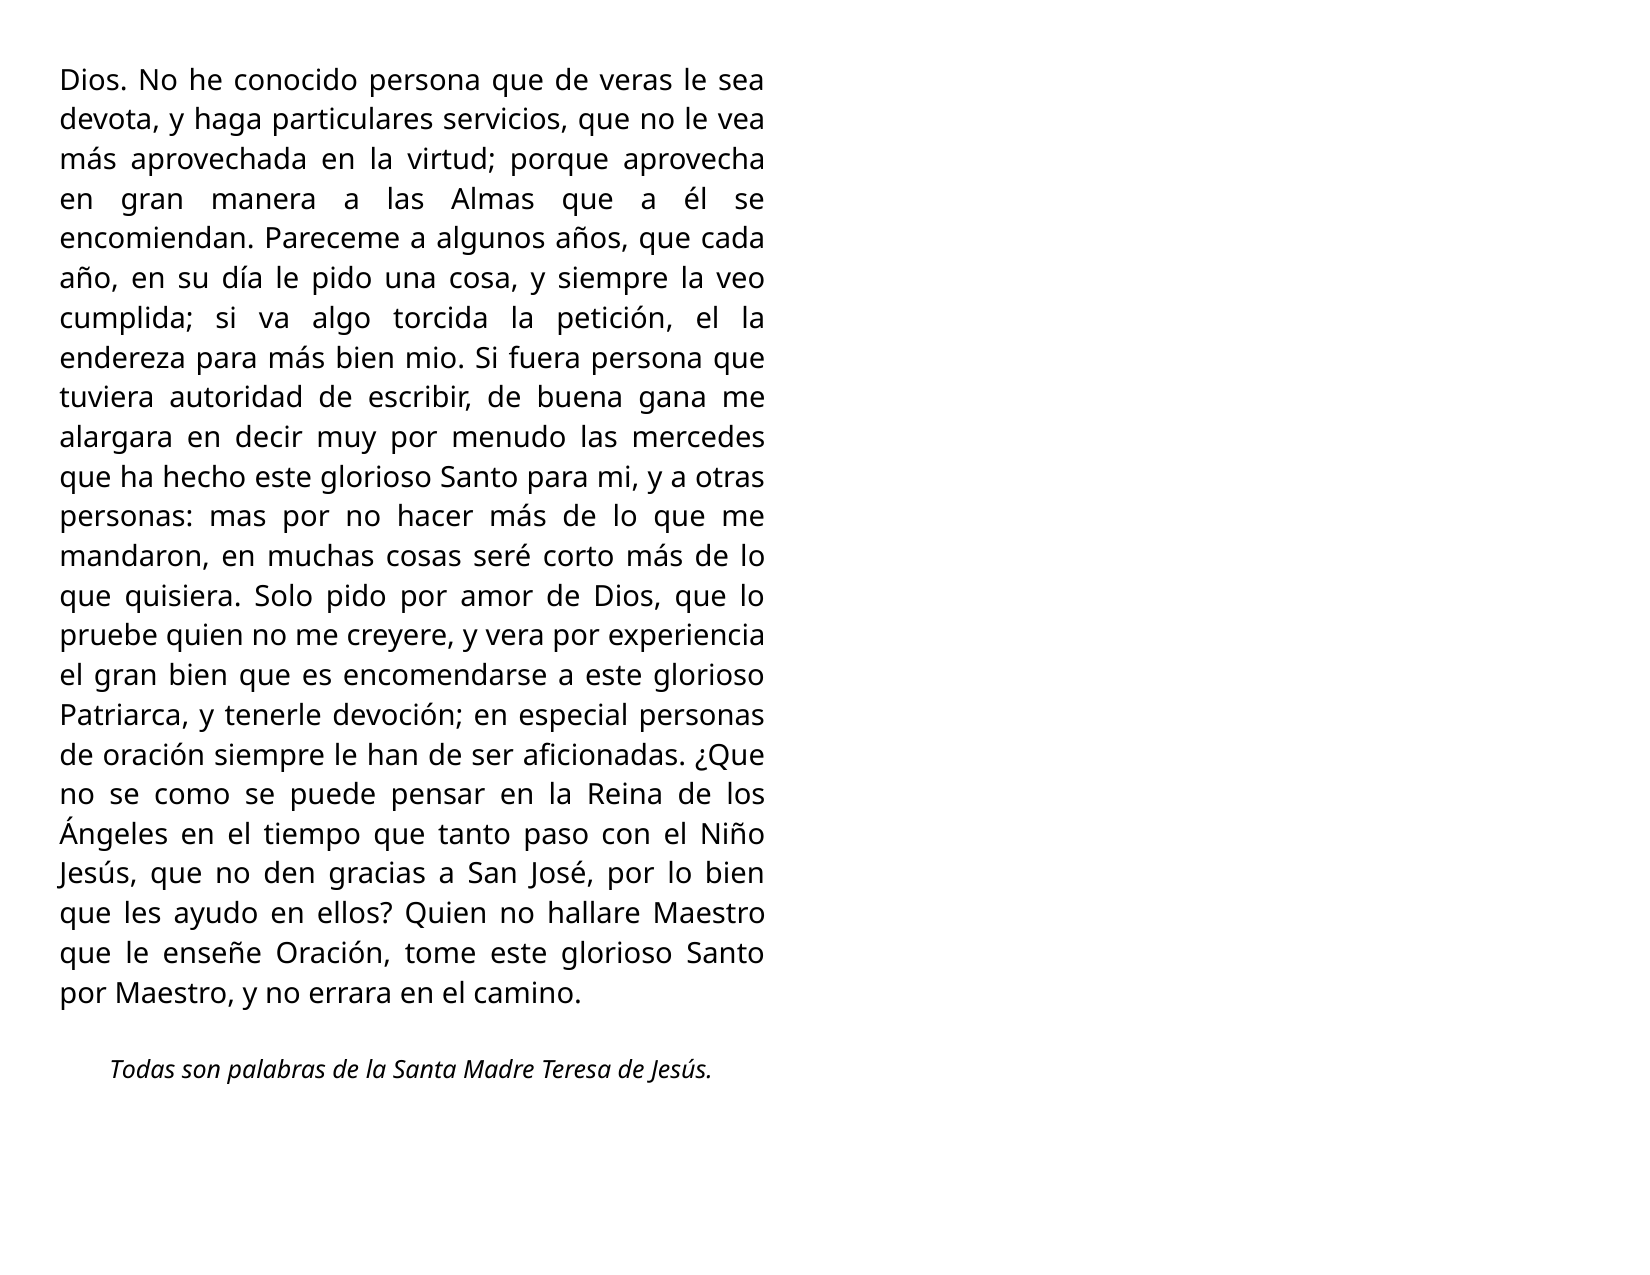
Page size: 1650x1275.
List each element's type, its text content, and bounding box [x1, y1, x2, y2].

text Dios. No he conocido persona que de veras le sea devota, y haga particulares servicios, que no le vea más aprovechada en la virtud; porque aprovecha en gran manera a las Almas que a él se encomiendan. Pareceme a algunos años, que cada año, en su día le pido una cosa, y siempre la veo cumplida; si va algo torcida la petición, el la endereza para más bien mio. Si fuera persona que tuviera autoridad de escribir, de buena gana me alargara en decir muy por menudo las mercedes que ha hecho este glorioso Santo para mi, y a otras personas: mas por no hacer más de lo que me mandaron, en muchas cosas seré corto más de lo que quisiera. Solo pido por amor de Dios, que lo pruebe quien no me creyere, y vera por experiencia el gran bien que es encomendarse a este glorioso Patriarca, y tenerle devoción; en especial personas de oración siempre le han de ser aficionadas. ¿Que no se como se puede pensar en la Reina de los Ángeles en el tiempo que tanto paso con el Niño Jesús, que no den gracias a San José, por lo bien que les ayudo en ellos? Quien no hallare Maestro que le enseñe Oración, tome este glorioso Santo por Maestro, y no errara en el camino. [59, 59, 766, 1012]
text Todas son palabras de la Santa Madre Teresa de Jesús. [59, 1051, 766, 1085]
